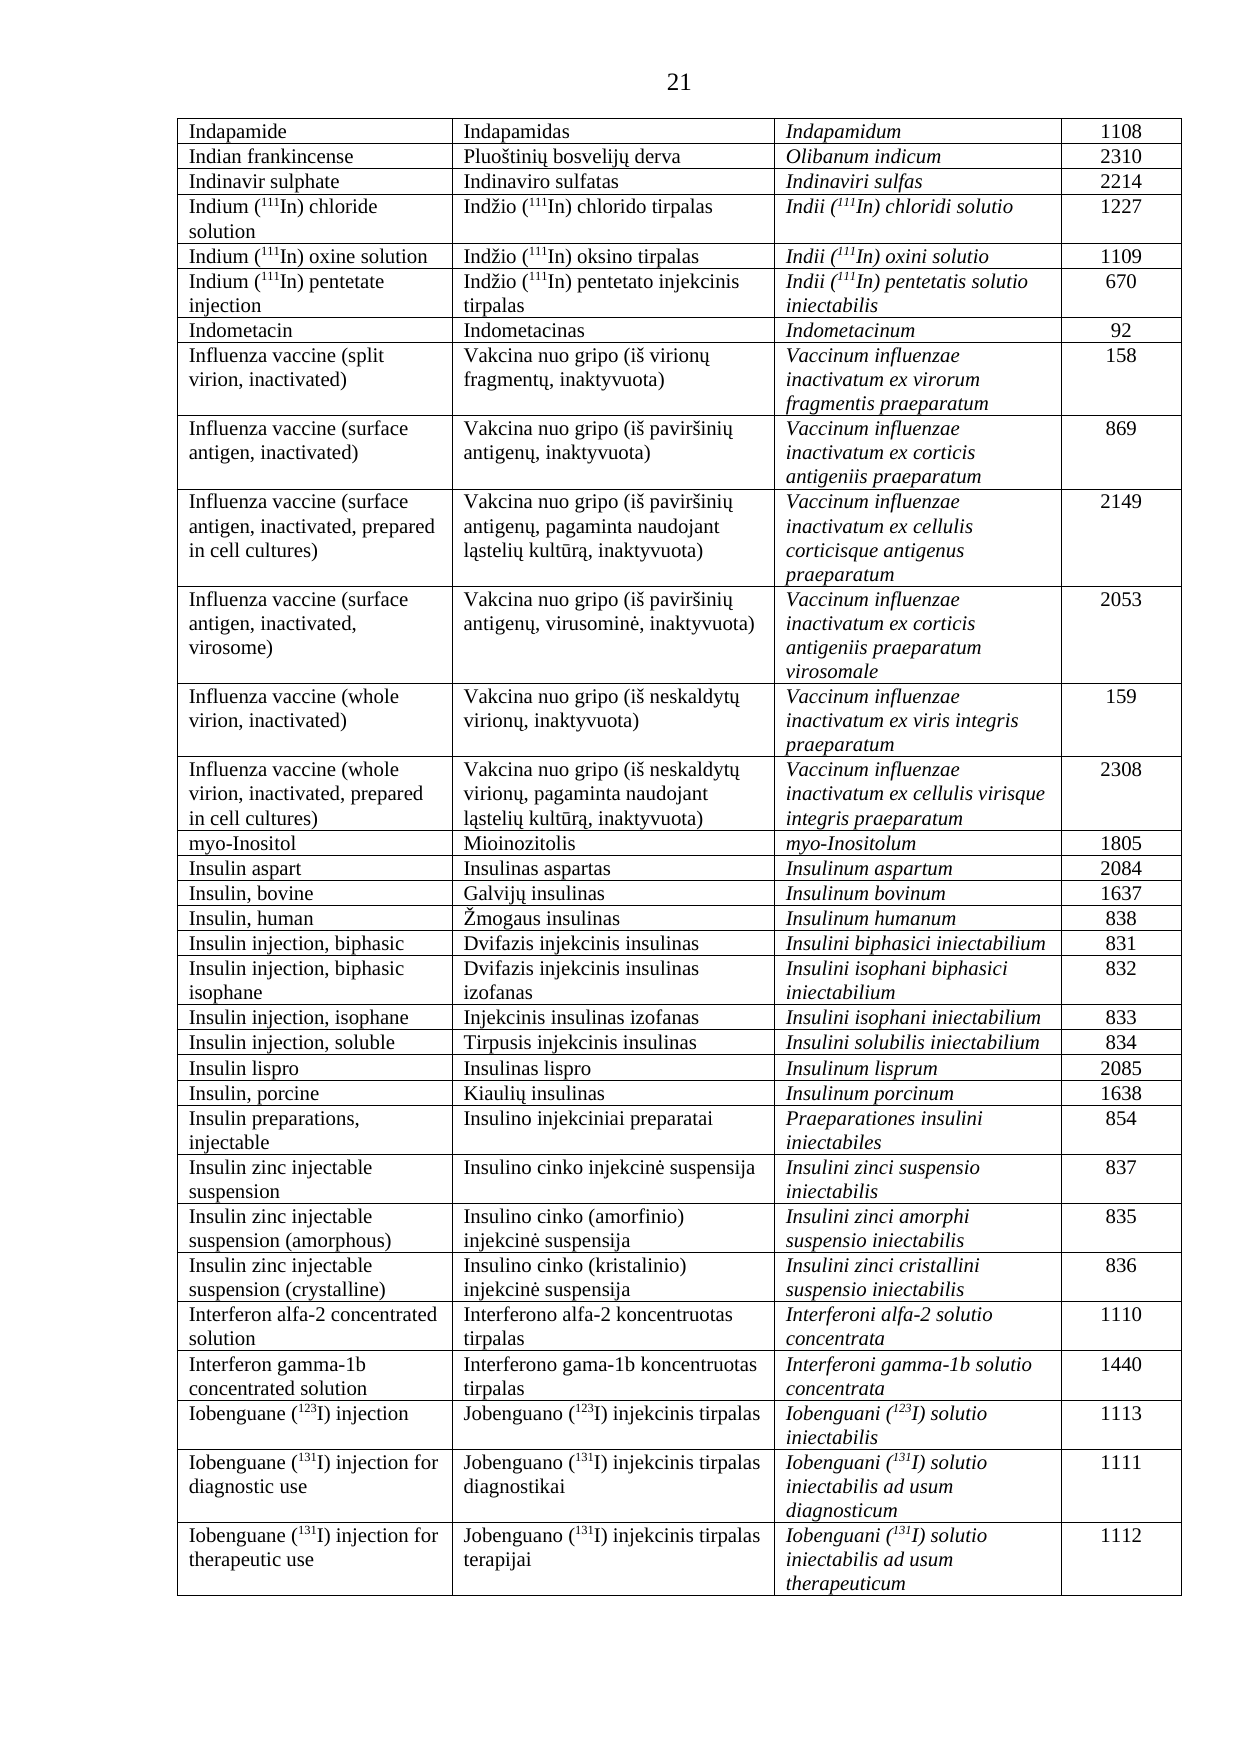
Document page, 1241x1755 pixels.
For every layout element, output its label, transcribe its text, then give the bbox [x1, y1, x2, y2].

table_cell Insulin preparations, injectable [178, 1106, 452, 1154]
table_cell Indžio (111In) chlorido tirpalas [453, 195, 774, 243]
table_cell Indometacin [178, 318, 452, 342]
table_cell Vaccinum influenzae inactivatum ex virorum fragmentis praeparatum [775, 343, 1061, 415]
table_cell 1113 [1062, 1401, 1181, 1449]
table_cell Insulin injection, biphasic [178, 931, 452, 955]
table_cell Indapamidas [453, 119, 774, 143]
table_cell 2085 [1062, 1055, 1181, 1079]
table_cell 838 [1062, 906, 1181, 930]
table_cell Indinavir sulphate [178, 169, 452, 193]
table_cell Indian frankincense [178, 144, 452, 168]
table_cell Vakcina nuo gripo (iš paviršinių antigenų, inaktyvuota) [453, 416, 774, 488]
table_cell Iobenguani (131I) solutio iniectabilis ad usum therapeuticum [775, 1523, 1061, 1595]
table_cell 832 [1062, 956, 1181, 1004]
table_cell Insulini isophani biphasici iniectabilium [775, 956, 1061, 1004]
table_cell 159 [1062, 684, 1181, 756]
table_cell Insulini solubilis iniectabilium [775, 1030, 1061, 1054]
table_cell 2308 [1062, 757, 1181, 829]
table_cell Iobenguane (123I) injection [178, 1401, 452, 1449]
table_cell 1108 [1062, 119, 1181, 143]
table_cell Insulini zinci amorphi suspensio iniectabilis [775, 1204, 1061, 1252]
table_cell 1112 [1062, 1523, 1181, 1595]
table_cell Iobenguani (123I) solutio iniectabilis [775, 1401, 1061, 1449]
table_cell Indium (111In) oxine solution [178, 244, 452, 268]
table_cell Insulin, human [178, 906, 452, 930]
table_cell Insulin injection, isophane [178, 1005, 452, 1029]
table_cell 2214 [1062, 169, 1181, 193]
table_cell Vaccinum influenzae inactivatum ex viris integris praeparatum [775, 684, 1061, 756]
table_cell Indii (111In) oxini solutio [775, 244, 1061, 268]
table_cell Influenza vaccine (split virion, inactivated) [178, 343, 452, 415]
table_cell Insulin, bovine [178, 881, 452, 905]
table_cell Insulin zinc injectable suspension (crystalline) [178, 1253, 452, 1301]
table_cell Interferon alfa-2 concentrated solution [178, 1302, 452, 1350]
table_cell 854 [1062, 1106, 1181, 1154]
table_cell Olibanum indicum [775, 144, 1061, 168]
table_cell Iobenguani (131I) solutio iniectabilis ad usum diagnosticum [775, 1450, 1061, 1522]
table_cell 1638 [1062, 1081, 1181, 1104]
table_cell 831 [1062, 931, 1181, 955]
table_cell Vaccinum influenzae inactivatum ex cellulis corticisque antigenus praeparatum [775, 490, 1061, 586]
table_cell Kiaulių insulinas [453, 1081, 774, 1104]
table_cell Insulino cinko (amorfinio) injekcinė suspensija [453, 1204, 774, 1252]
table_cell Dvifazis injekcinis insulinas izofanas [453, 956, 774, 1004]
table_cell Insulin zinc injectable suspension (amorphous) [178, 1204, 452, 1252]
table_cell Pluoštinių bosvelijų derva [453, 144, 774, 168]
table_cell Influenza vaccine (whole virion, inactivated, prepared in cell cultures) [178, 757, 452, 829]
table_cell Interferoni alfa-2 solutio concentrata [775, 1302, 1061, 1350]
table_cell Indii (111In) pentetatis solutio iniectabilis [775, 269, 1061, 317]
table_cell Interferoni gamma-1b solutio concentrata [775, 1351, 1061, 1399]
table_cell Interferono alfa-2 koncentruotas tirpalas [453, 1302, 774, 1350]
table_cell Indinaviri sulfas [775, 169, 1061, 193]
table_cell myo-Inositolum [775, 831, 1061, 854]
table_cell Influenza vaccine (surface antigen, inactivated, prepared in cell cultures) [178, 490, 452, 586]
table_cell Insulino injekciniai preparatai [453, 1106, 774, 1154]
table_cell Tirpusis injekcinis insulinas [453, 1030, 774, 1054]
table_cell 837 [1062, 1155, 1181, 1203]
table_cell Insulini zinci suspensio iniectabilis [775, 1155, 1061, 1203]
table_cell Praeparationes insulini iniectabiles [775, 1106, 1061, 1154]
table_cell Indinaviro sulfatas [453, 169, 774, 193]
table_cell 835 [1062, 1204, 1181, 1252]
table_cell Insulini zinci cristallini suspensio iniectabilis [775, 1253, 1061, 1301]
table_cell 1110 [1062, 1302, 1181, 1350]
table_cell Vakcina nuo gripo (iš virionų fragmentų, inaktyvuota) [453, 343, 774, 415]
table_cell Iobenguane (131I) injection for diagnostic use [178, 1450, 452, 1522]
table_cell Indžio (111In) pentetato injekcinis tirpalas [453, 269, 774, 317]
table_cell Indapamide [178, 119, 452, 143]
table_cell 1805 [1062, 831, 1181, 854]
table_cell 1111 [1062, 1450, 1181, 1522]
table_cell Indium (111In) chloride solution [178, 195, 452, 243]
table_cell Dvifazis injekcinis insulinas [453, 931, 774, 955]
table_cell 670 [1062, 269, 1181, 317]
table_cell Insulinas lispro [453, 1055, 774, 1079]
table_cell Žmogaus insulinas [453, 906, 774, 930]
table_cell Jobenguano (131I) injekcinis tirpalas diagnostikai [453, 1450, 774, 1522]
table_cell Vakcina nuo gripo (iš paviršinių antigenų, virusominė, inaktyvuota) [453, 587, 774, 683]
table_cell Insulin injection, soluble [178, 1030, 452, 1054]
table_cell Insulin, porcine [178, 1081, 452, 1104]
table_cell Insulinum humanum [775, 906, 1061, 930]
table_cell 1440 [1062, 1351, 1181, 1399]
table_cell Influenza vaccine (surface antigen, inactivated) [178, 416, 452, 488]
table_cell 1227 [1062, 195, 1181, 243]
table_cell Insulinum lisprum [775, 1055, 1061, 1079]
table_cell Insulino cinko injekcinė suspensija [453, 1155, 774, 1203]
table_cell 2053 [1062, 587, 1181, 683]
table_cell Indžio (111In) oksino tirpalas [453, 244, 774, 268]
table_cell Injekcinis insulinas izofanas [453, 1005, 774, 1029]
table_cell Influenza vaccine (surface antigen, inactivated, virosome) [178, 587, 452, 683]
table_cell myo-Inositol [178, 831, 452, 854]
table_cell Vaccinum influenzae inactivatum ex corticis antigeniis praeparatum [775, 416, 1061, 488]
table_cell Vakcina nuo gripo (iš neskaldytų virionų, pagaminta naudojant ląstelių kultūrą, inaktyvuota) [453, 757, 774, 829]
table_cell Indapamidum [775, 119, 1061, 143]
table_cell Vaccinum influenzae inactivatum ex corticis antigeniis praeparatum virosomale [775, 587, 1061, 683]
table_cell Vakcina nuo gripo (iš paviršinių antigenų, pagaminta naudojant ląstelių kultūrą, inaktyvuota) [453, 490, 774, 586]
table_cell 2310 [1062, 144, 1181, 168]
table_cell Insulinum porcinum [775, 1081, 1061, 1104]
table_cell Influenza vaccine (whole virion, inactivated) [178, 684, 452, 756]
table_cell Insulinas aspartas [453, 856, 774, 880]
table_cell Vaccinum influenzae inactivatum ex cellulis virisque integris praeparatum [775, 757, 1061, 829]
table_cell Indium (111In) pentetate injection [178, 269, 452, 317]
table_cell Indii (111In) chloridi solutio [775, 195, 1061, 243]
table_cell 2149 [1062, 490, 1181, 586]
table_cell Interferono gama-1b koncentruotas tirpalas [453, 1351, 774, 1399]
table_cell Insulini isophani iniectabilium [775, 1005, 1061, 1029]
table_cell 2084 [1062, 856, 1181, 880]
table_cell Insulinum bovinum [775, 881, 1061, 905]
table_cell Insulin aspart [178, 856, 452, 880]
table_cell Insulinum aspartum [775, 856, 1061, 880]
table_cell Insulin zinc injectable suspension [178, 1155, 452, 1203]
table_cell Indometacinas [453, 318, 774, 342]
table_cell Insulin injection, biphasic isophane [178, 956, 452, 1004]
table_cell 1637 [1062, 881, 1181, 905]
table_cell Insulini biphasici iniectabilium [775, 931, 1061, 955]
table_cell Insulino cinko (kristalinio) injekcinė suspensija [453, 1253, 774, 1301]
table_cell 833 [1062, 1005, 1181, 1029]
table_cell 836 [1062, 1253, 1181, 1301]
table_cell 92 [1062, 318, 1181, 342]
table_cell Galvijų insulinas [453, 881, 774, 905]
table_cell 834 [1062, 1030, 1181, 1054]
table_cell Indometacinum [775, 318, 1061, 342]
table_cell 869 [1062, 416, 1181, 488]
table_cell Jobenguano (131I) injekcinis tirpalas terapijai [453, 1523, 774, 1595]
table_cell Iobenguane (131I) injection for therapeutic use [178, 1523, 452, 1595]
table_cell Insulin lispro [178, 1055, 452, 1079]
table_cell Jobenguano (123I) injekcinis tirpalas [453, 1401, 774, 1449]
table_cell Mioinozitolis [453, 831, 774, 854]
table_cell Vakcina nuo gripo (iš neskaldytų virionų, inaktyvuota) [453, 684, 774, 756]
table_cell Interferon gamma-1b concentrated solution [178, 1351, 452, 1399]
table_cell 1109 [1062, 244, 1181, 268]
table_cell 158 [1062, 343, 1181, 415]
